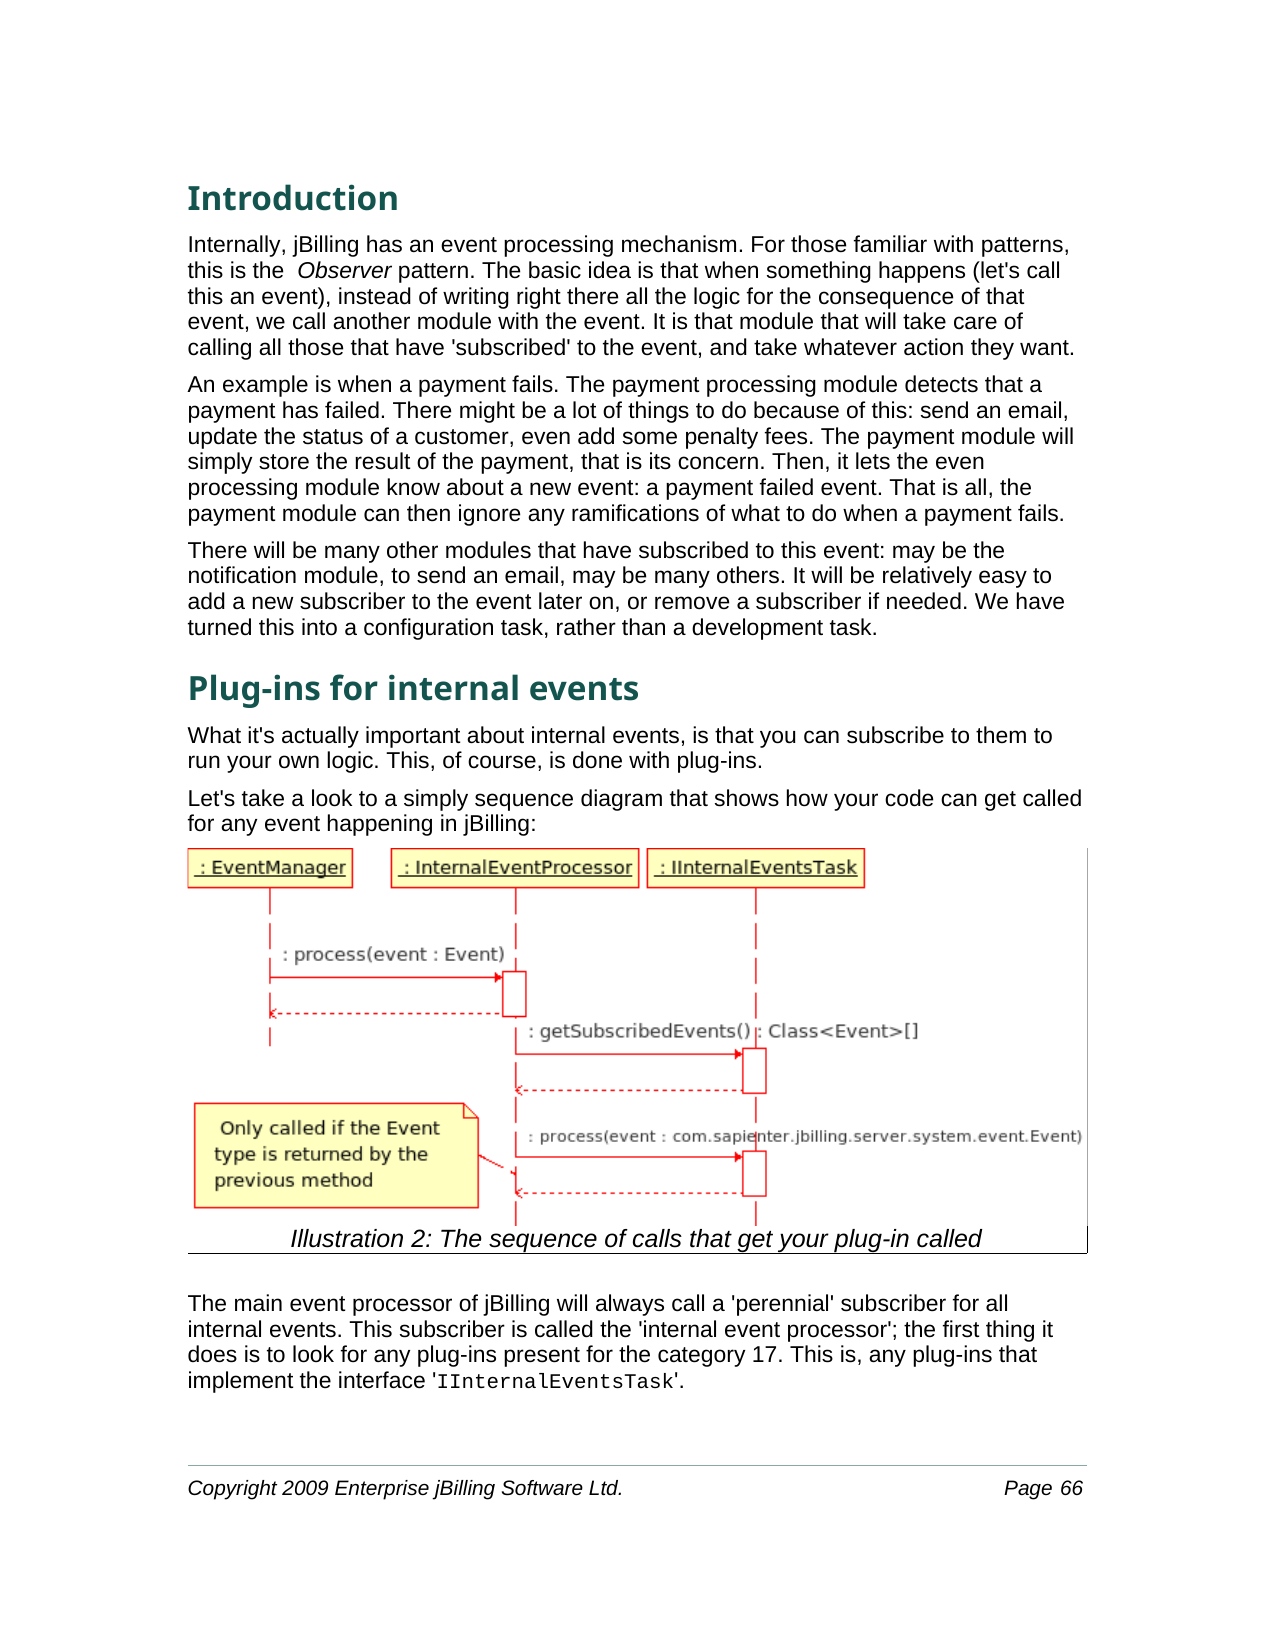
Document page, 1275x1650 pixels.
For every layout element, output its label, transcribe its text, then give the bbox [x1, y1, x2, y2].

text Let's take a look to a simply sequence diagram that shows how your code can get called for any event happening in jBilling: [187, 785, 1087, 837]
text Illustration 2: The sequence of calls that get your plug-in called [187, 1226, 1087, 1253]
text An example is when a payment fails. The payment processing module detects that a payment has failed. There might be a lot of things to do because of this: send an email, update the status of a customer, even add some penalty fees. The payment module will simply store the result of the payment, that is its concern. Then, it lets the even processing module know about a new event: a payment failed event. That is all, the payment module can then ignore any ramifications of what to do when a payment fails. [187, 372, 1087, 526]
text The main event processor of jBilling will always call a 'perennial' subscriber for all internal events. This subscriber is called the 'internal event processor'; the first thing it does is to look for any plug-ins present for the category 17. This is, any plug-ins that implement the interface 'IInternalEventsTask'. [187, 1291, 1087, 1394]
subtitle Plug-ins for internal events [187, 665, 1087, 711]
text What it's actually important about internal events, is that you can subscribe to them to run your own logic. This, of course, is done with plug-ins. [187, 722, 1087, 773]
subtitle Introduction [187, 175, 1087, 220]
text Internally, jBilling has an event processing mechanism. For those familiar with patterns, this is the Observer pattern. The basic idea is that when something happens (let's call this an event), instead of writing right there all the logic for the consequence of that event, we call another module with the event. It is that module that will take care of calling all those that have 'subscribed' to the event, and take whatever action they want. [187, 232, 1087, 360]
text There will be many other modules that have subscribed to this event: may be the notification module, to send an email, may be many others. It will be relatively easy to add a new subscriber to the event later on, or remove a subscriber if needed. We have turned this into a configuration task, rather than a development task. [187, 538, 1087, 640]
picture [187, 848, 1088, 1226]
